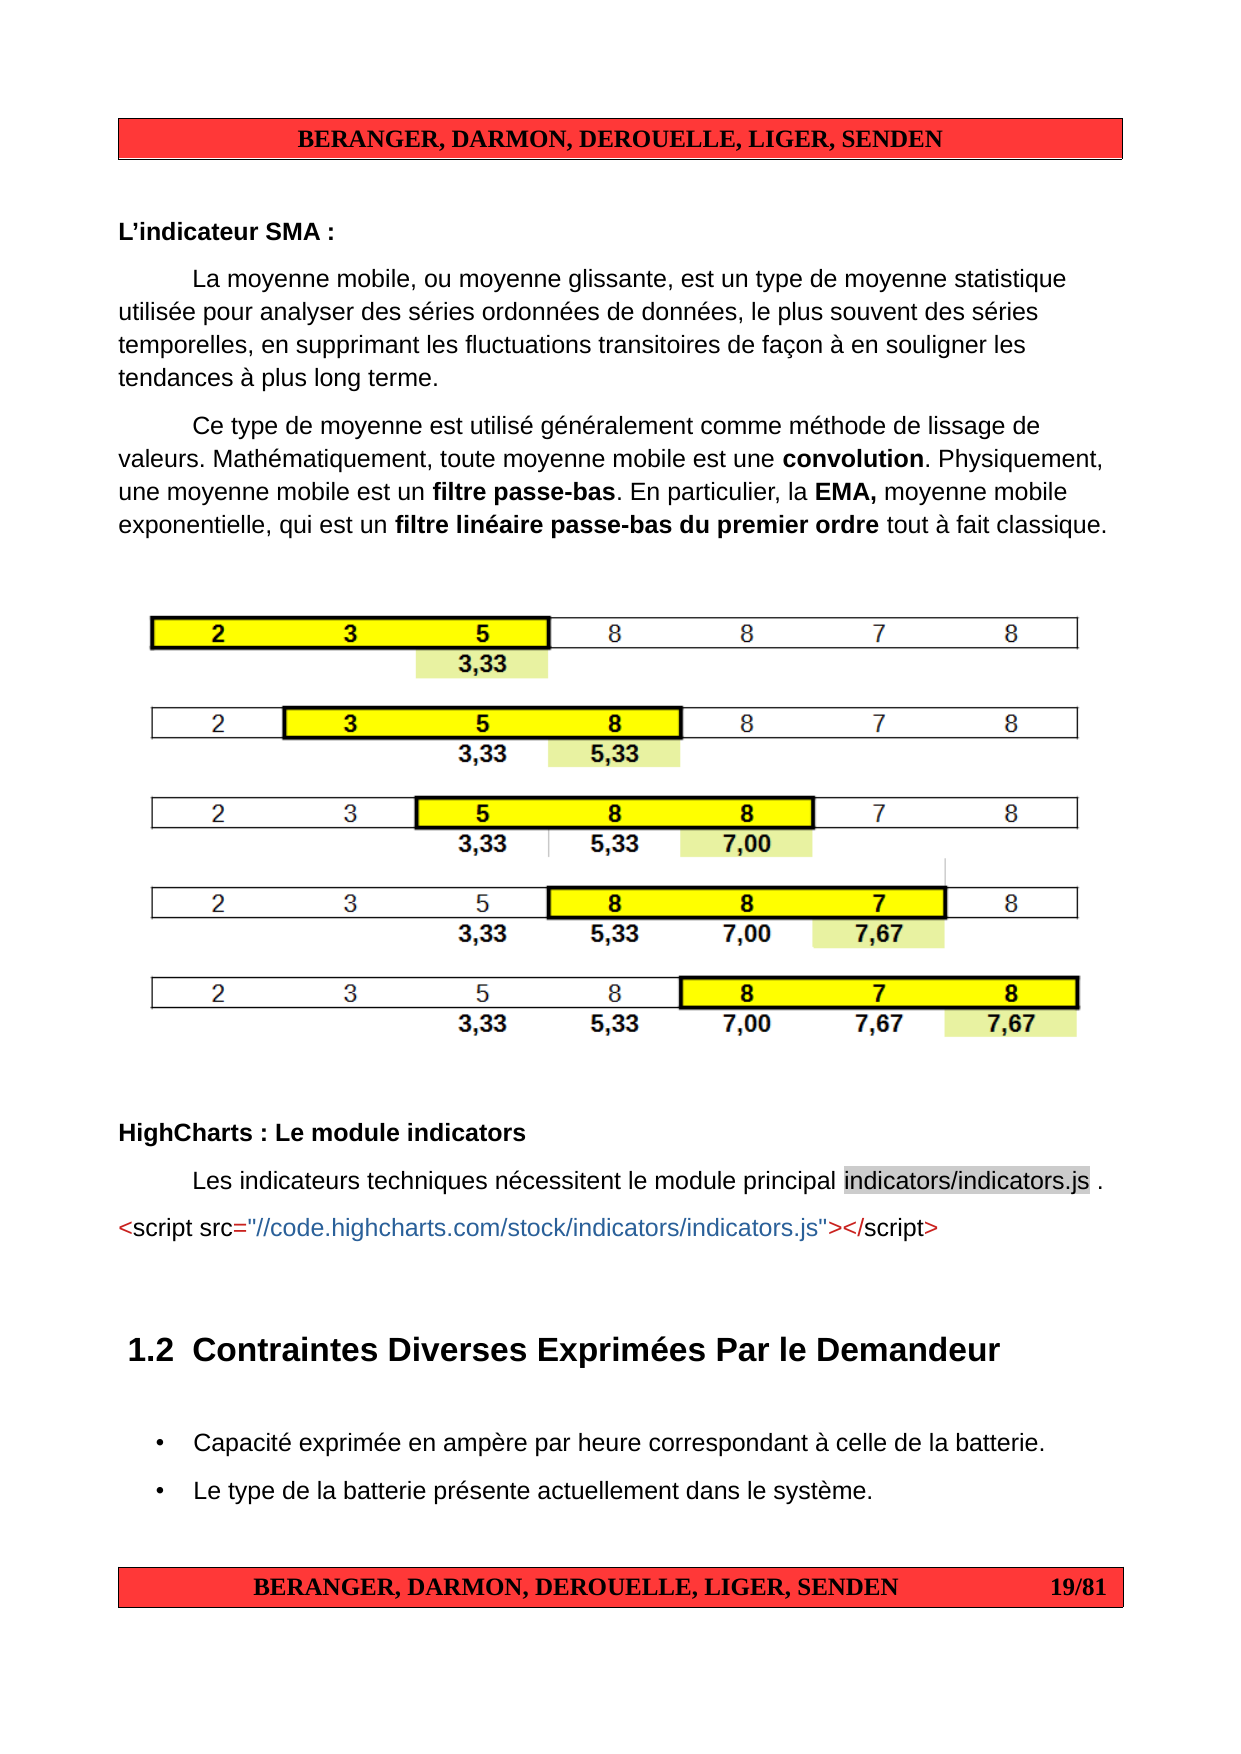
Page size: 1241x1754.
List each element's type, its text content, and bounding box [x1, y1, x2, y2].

picture [118, 596, 1123, 1067]
text La moyenne mobile, ou moyenne glissante, est un type de moyenne statistique utilisée pour analyser des séries ordonnées de données, le plus souvent des séries temporelles, en supprimant les fluctuations transitoires de façon à en souligner les tendances à plus long terme. [118, 264, 1122, 392]
text <script src="//code.highcharts.com/stock/indicators/indicators.js"></script> [118, 1213, 1122, 1242]
text Les indicateurs techniques nécessitent le module principal indicators/indicators.js . [118, 1166, 1122, 1194]
list Le type de la batterie présente actuellement dans le système. [156, 1476, 1122, 1505]
list Capacité exprimée en ampère par heure correspondant à celle de la batterie. [156, 1428, 1122, 1457]
text L’indicateur SMA : [118, 217, 1122, 246]
subtitle Contraintes Diverses Exprimées Par le Demandeur [118, 1329, 1122, 1368]
text Ce type de moyenne est utilisé généralement comme méthode de lissage de valeurs. Mathématiquement, toute moyenne mobile est une convolution. Physiquement, une moyenne mobile est un filtre passe-bas. En particulier, la EMA, moyenne mobile exponentielle, qui est un filtre linéaire passe-bas du premier ordre tout à fait classique. [118, 411, 1122, 539]
text HighCharts : Le module indicators [118, 1118, 1122, 1147]
